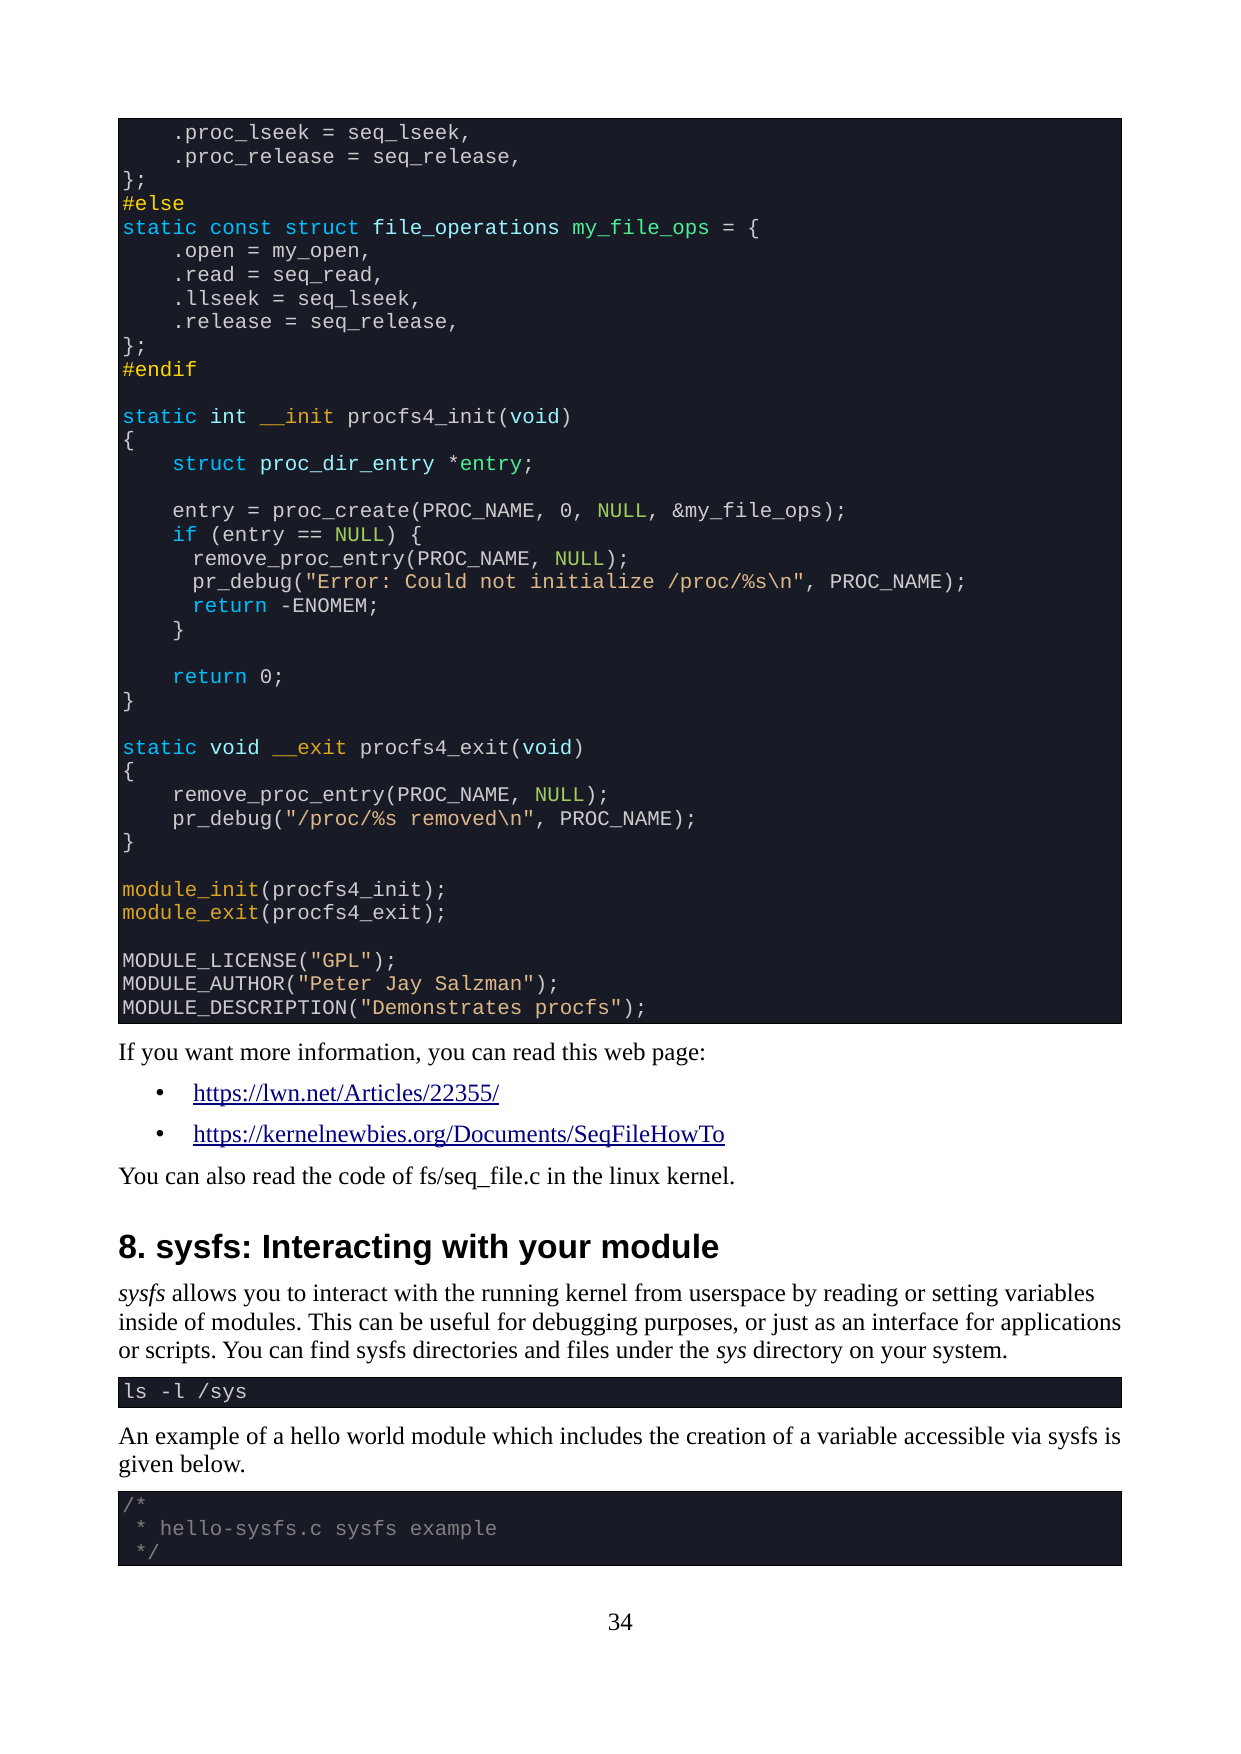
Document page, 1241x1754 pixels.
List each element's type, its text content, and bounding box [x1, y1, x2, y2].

text .proc_lseek = seq_lseek, [119, 119, 1121, 142]
text * hello-sysfs.c sysfs example [119, 1514, 1121, 1538]
text if (entry == NULL) { [119, 520, 1121, 544]
text An example of a hello world module which includes the creation of a variable accessible via sysfs is given below. [118, 1421, 1122, 1478]
text pr_debug("/proc/%s removed\n", PROC_NAME); [119, 804, 1121, 827]
text { [119, 426, 1121, 449]
text If you want more information, you can read this web page: [118, 1037, 1122, 1066]
text } [119, 827, 1121, 851]
text sysfs allows you to interact with the running kernel from userspace by reading or setting variables inside of modules. This can be useful for debugging purposes, or just as an interface for applications or scripts. You can find sysfs directories and files under the sys directory on your system. [118, 1278, 1122, 1364]
text }; [119, 165, 1121, 189]
text static const struct file_operations my_file_ops = { [119, 213, 1121, 236]
text remove_proc_entry(PROC_NAME, NULL); [119, 780, 1121, 804]
text static int __init procfs4_init(void) [119, 402, 1121, 426]
list https://kernelnewbies.org/Documents/SeqFileHowTo [156, 1119, 1122, 1148]
text pr_debug("Error: Could not initialize /proc/%s\n", PROC_NAME); [119, 567, 1121, 591]
text MODULE_DESCRIPTION("Demonstrates procfs"); [119, 993, 1121, 1023]
text /* [119, 1492, 1121, 1514]
text .open = my_open, [119, 236, 1121, 260]
text module_exit(procfs4_exit); [119, 898, 1121, 922]
text }; [119, 331, 1121, 354]
text } [119, 615, 1121, 638]
text module_init(procfs4_init); [119, 875, 1121, 898]
text entry = proc_create(PROC_NAME, 0, NULL, &my_file_ops); [119, 496, 1121, 520]
list https://lwn.net/Articles/22355/ [156, 1078, 1122, 1107]
text .read = seq_read, [119, 260, 1121, 284]
text MODULE_LICENSE("GPL"); [119, 946, 1121, 969]
text struct proc_dir_entry *entry; [119, 449, 1121, 473]
text return 0; [119, 662, 1121, 686]
text */ [119, 1538, 1121, 1565]
subtitle sysfs: Interacting with your module [118, 1227, 1122, 1266]
text MODULE_AUTHOR("Peter Jay Salzman"); [119, 969, 1121, 993]
text You can also read the code of fs/seq_file.c in the linux kernel. [118, 1161, 1122, 1189]
text #else [119, 189, 1121, 213]
text return -ENOMEM; [119, 591, 1121, 615]
text .proc_release = seq_release, [119, 142, 1121, 165]
text { [119, 757, 1121, 780]
text .release = seq_release, [119, 307, 1121, 331]
text ls -l /sys [119, 1378, 1121, 1407]
text #endif [119, 354, 1121, 378]
text static void __exit procfs4_exit(void) [119, 733, 1121, 757]
text } [119, 686, 1121, 709]
text .llseek = seq_lseek, [119, 284, 1121, 307]
text remove_proc_entry(PROC_NAME, NULL); [119, 544, 1121, 567]
